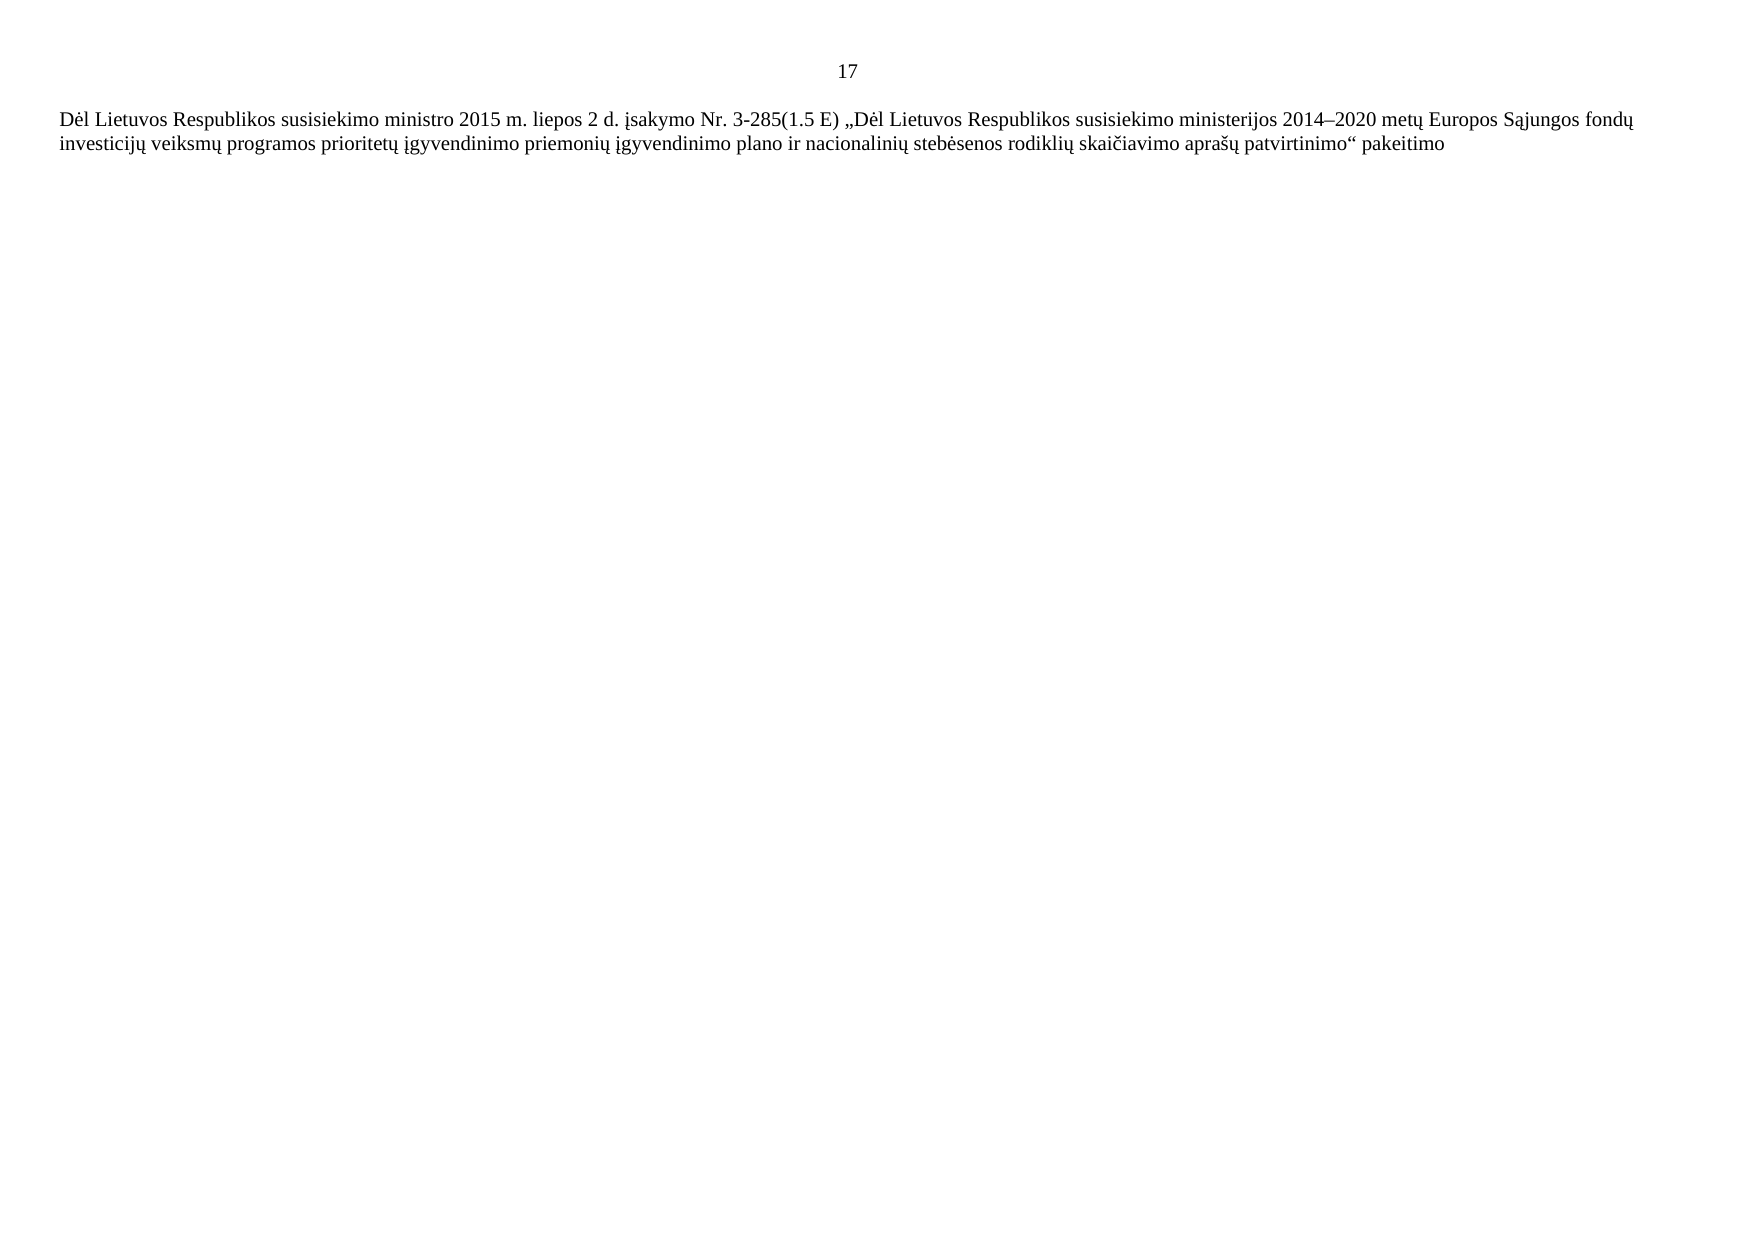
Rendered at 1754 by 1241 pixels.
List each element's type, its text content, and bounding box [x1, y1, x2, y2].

text Dėl Lietuvos Respublikos susisiekimo ministro 2015 m. liepos 2 d. įsakymo Nr. 3-285(1.5 E) „Dėl Lietuvos Respublikos susisiekimo ministerijos 2014–2020 metų Europos Sąjungos fondų investicijų veiksmų programos prioritetų įgyvendinimo priemonių įgyvendinimo plano ir nacionalinių stebėsenos rodiklių skaičiavimo aprašų patvirtinimo“ pakeitimo [59, 107, 1636, 155]
